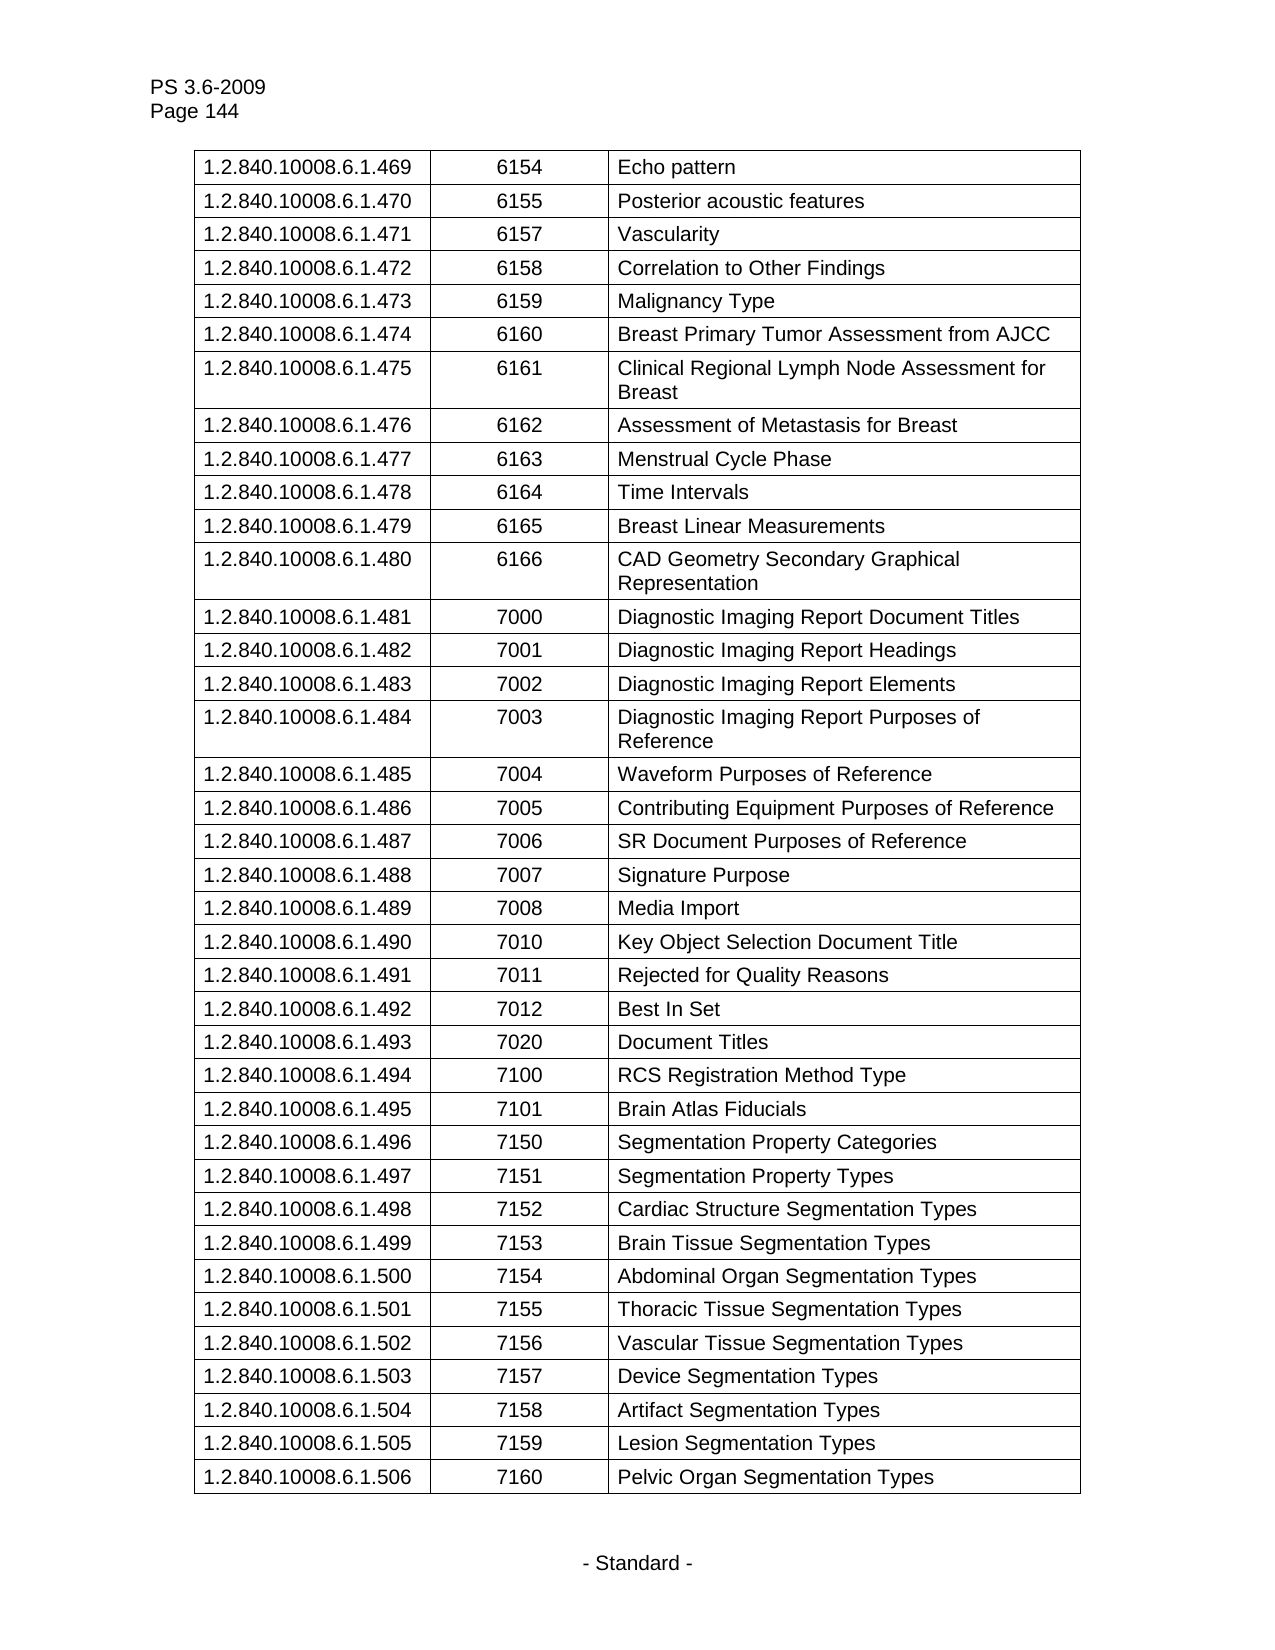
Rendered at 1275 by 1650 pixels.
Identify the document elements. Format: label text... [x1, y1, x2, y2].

table_cell 6161 [431, 352, 608, 408]
table_cell 7011 [431, 959, 608, 991]
table_cell 7159 [431, 1427, 608, 1459]
table_cell 1.2.840.10008.6.1.504 [195, 1394, 430, 1426]
table_cell 1.2.840.10008.6.1.480 [195, 543, 430, 599]
table_cell 7154 [431, 1260, 608, 1292]
table_cell 6166 [431, 543, 608, 599]
table_cell 6162 [431, 409, 608, 442]
table_cell 6155 [431, 185, 608, 217]
table_cell Waveform Purposes of Reference [609, 758, 1080, 791]
table_cell 7158 [431, 1394, 608, 1426]
table_cell Breast Primary Tumor Assessment from AJCC [609, 318, 1080, 351]
table_cell 6163 [431, 443, 608, 475]
table_cell 7020 [431, 1026, 608, 1058]
table_cell Diagnostic Imaging Report Headings [609, 634, 1080, 666]
table_cell Segmentation Property Types [609, 1160, 1080, 1192]
table_cell 7001 [431, 634, 608, 666]
table_cell 1.2.840.10008.6.1.489 [195, 892, 430, 924]
table_cell Posterior acoustic features [609, 185, 1080, 217]
table_cell 1.2.840.10008.6.1.470 [195, 185, 430, 217]
table_cell SR Document Purposes of Reference [609, 825, 1080, 857]
table_cell Brain Tissue Segmentation Types [609, 1226, 1080, 1259]
table_cell Key Object Selection Document Title [609, 925, 1080, 958]
table_cell 1.2.840.10008.6.1.496 [195, 1126, 430, 1158]
table_cell Signature Purpose [609, 859, 1080, 891]
table_cell CAD Geometry Secondary Graphical Representation [609, 543, 1080, 599]
table_cell 1.2.840.10008.6.1.471 [195, 218, 430, 250]
table_cell Rejected for Quality Reasons [609, 959, 1080, 991]
table_cell 1.2.840.10008.6.1.505 [195, 1427, 430, 1459]
table_cell 7160 [431, 1460, 608, 1493]
table_cell 1.2.840.10008.6.1.506 [195, 1460, 430, 1493]
table_cell Media Import [609, 892, 1080, 924]
table_cell 6164 [431, 476, 608, 508]
table_cell 6158 [431, 251, 608, 284]
table_cell 1.2.840.10008.6.1.482 [195, 634, 430, 666]
table_cell 1.2.840.10008.6.1.491 [195, 959, 430, 991]
table_cell 1.2.840.10008.6.1.484 [195, 701, 430, 757]
table_cell 1.2.840.10008.6.1.492 [195, 992, 430, 1025]
table_cell 1.2.840.10008.6.1.474 [195, 318, 430, 351]
table_cell 1.2.840.10008.6.1.477 [195, 443, 430, 475]
table_cell Contributing Equipment Purposes of Reference [609, 792, 1080, 824]
table_cell Vascular Tissue Segmentation Types [609, 1327, 1080, 1359]
table_cell 7005 [431, 792, 608, 824]
table_cell 1.2.840.10008.6.1.478 [195, 476, 430, 508]
table_cell Artifact Segmentation Types [609, 1394, 1080, 1426]
table_cell 1.2.840.10008.6.1.483 [195, 667, 430, 700]
table_cell Device Segmentation Types [609, 1360, 1080, 1392]
table_cell 1.2.840.10008.6.1.481 [195, 600, 430, 633]
table_cell 7152 [431, 1193, 608, 1225]
table_cell 1.2.840.10008.6.1.486 [195, 792, 430, 824]
table_cell 7008 [431, 892, 608, 924]
table_cell 7007 [431, 859, 608, 891]
table_cell Brain Atlas Fiducials [609, 1093, 1080, 1125]
table_cell 1.2.840.10008.6.1.479 [195, 510, 430, 542]
table_cell 1.2.840.10008.6.1.469 [195, 151, 430, 183]
table_cell 7153 [431, 1226, 608, 1259]
table_cell 1.2.840.10008.6.1.499 [195, 1226, 430, 1259]
table_cell Segmentation Property Categories [609, 1126, 1080, 1158]
table_cell 1.2.840.10008.6.1.487 [195, 825, 430, 857]
table_cell Best In Set [609, 992, 1080, 1025]
table_cell 1.2.840.10008.6.1.497 [195, 1160, 430, 1192]
table_cell Assessment of Metastasis for Breast [609, 409, 1080, 442]
table_cell 1.2.840.10008.6.1.501 [195, 1293, 430, 1326]
table_cell Menstrual Cycle Phase [609, 443, 1080, 475]
table_cell 7101 [431, 1093, 608, 1125]
table_cell Time Intervals [609, 476, 1080, 508]
table_cell 1.2.840.10008.6.1.493 [195, 1026, 430, 1058]
table_cell Document Titles [609, 1026, 1080, 1058]
table_cell 1.2.840.10008.6.1.490 [195, 925, 430, 958]
table_cell 6159 [431, 285, 608, 317]
table_cell 7012 [431, 992, 608, 1025]
table_cell 7002 [431, 667, 608, 700]
table_cell Thoracic Tissue Segmentation Types [609, 1293, 1080, 1326]
table_cell 6157 [431, 218, 608, 250]
table_cell Malignancy Type [609, 285, 1080, 317]
table_cell Breast Linear Measurements [609, 510, 1080, 542]
table_cell Correlation to Other Findings [609, 251, 1080, 284]
table_cell 1.2.840.10008.6.1.498 [195, 1193, 430, 1225]
table_cell 7155 [431, 1293, 608, 1326]
table_cell Vascularity [609, 218, 1080, 250]
table_cell 7003 [431, 701, 608, 757]
table_cell 1.2.840.10008.6.1.475 [195, 352, 430, 408]
table_cell Diagnostic Imaging Report Document Titles [609, 600, 1080, 633]
table_cell Diagnostic Imaging Report Elements [609, 667, 1080, 700]
table_cell 7157 [431, 1360, 608, 1392]
table_cell Abdominal Organ Segmentation Types [609, 1260, 1080, 1292]
table_cell 7000 [431, 600, 608, 633]
table_cell 1.2.840.10008.6.1.485 [195, 758, 430, 791]
table_cell Lesion Segmentation Types [609, 1427, 1080, 1459]
table_cell 6154 [431, 151, 608, 183]
table_cell 7150 [431, 1126, 608, 1158]
table_cell 1.2.840.10008.6.1.503 [195, 1360, 430, 1392]
table_cell 1.2.840.10008.6.1.472 [195, 251, 430, 284]
table_cell Pelvic Organ Segmentation Types [609, 1460, 1080, 1493]
table_cell 7006 [431, 825, 608, 857]
table_cell Clinical Regional Lymph Node Assessment for Breast [609, 352, 1080, 408]
table_cell 6160 [431, 318, 608, 351]
table_cell 1.2.840.10008.6.1.495 [195, 1093, 430, 1125]
table_cell 1.2.840.10008.6.1.502 [195, 1327, 430, 1359]
table_cell 1.2.840.10008.6.1.500 [195, 1260, 430, 1292]
table_cell RCS Registration Method Type [609, 1059, 1080, 1092]
table_cell 7151 [431, 1160, 608, 1192]
table_cell 7156 [431, 1327, 608, 1359]
table_cell 7100 [431, 1059, 608, 1092]
table_cell Diagnostic Imaging Report Purposes of Reference [609, 701, 1080, 757]
table_cell 1.2.840.10008.6.1.473 [195, 285, 430, 317]
table_cell Cardiac Structure Segmentation Types [609, 1193, 1080, 1225]
table_cell 1.2.840.10008.6.1.488 [195, 859, 430, 891]
table_cell 1.2.840.10008.6.1.476 [195, 409, 430, 442]
table_cell Echo pattern [609, 151, 1080, 183]
table_cell 7004 [431, 758, 608, 791]
table_cell 6165 [431, 510, 608, 542]
table_cell 1.2.840.10008.6.1.494 [195, 1059, 430, 1092]
table_cell 7010 [431, 925, 608, 958]
